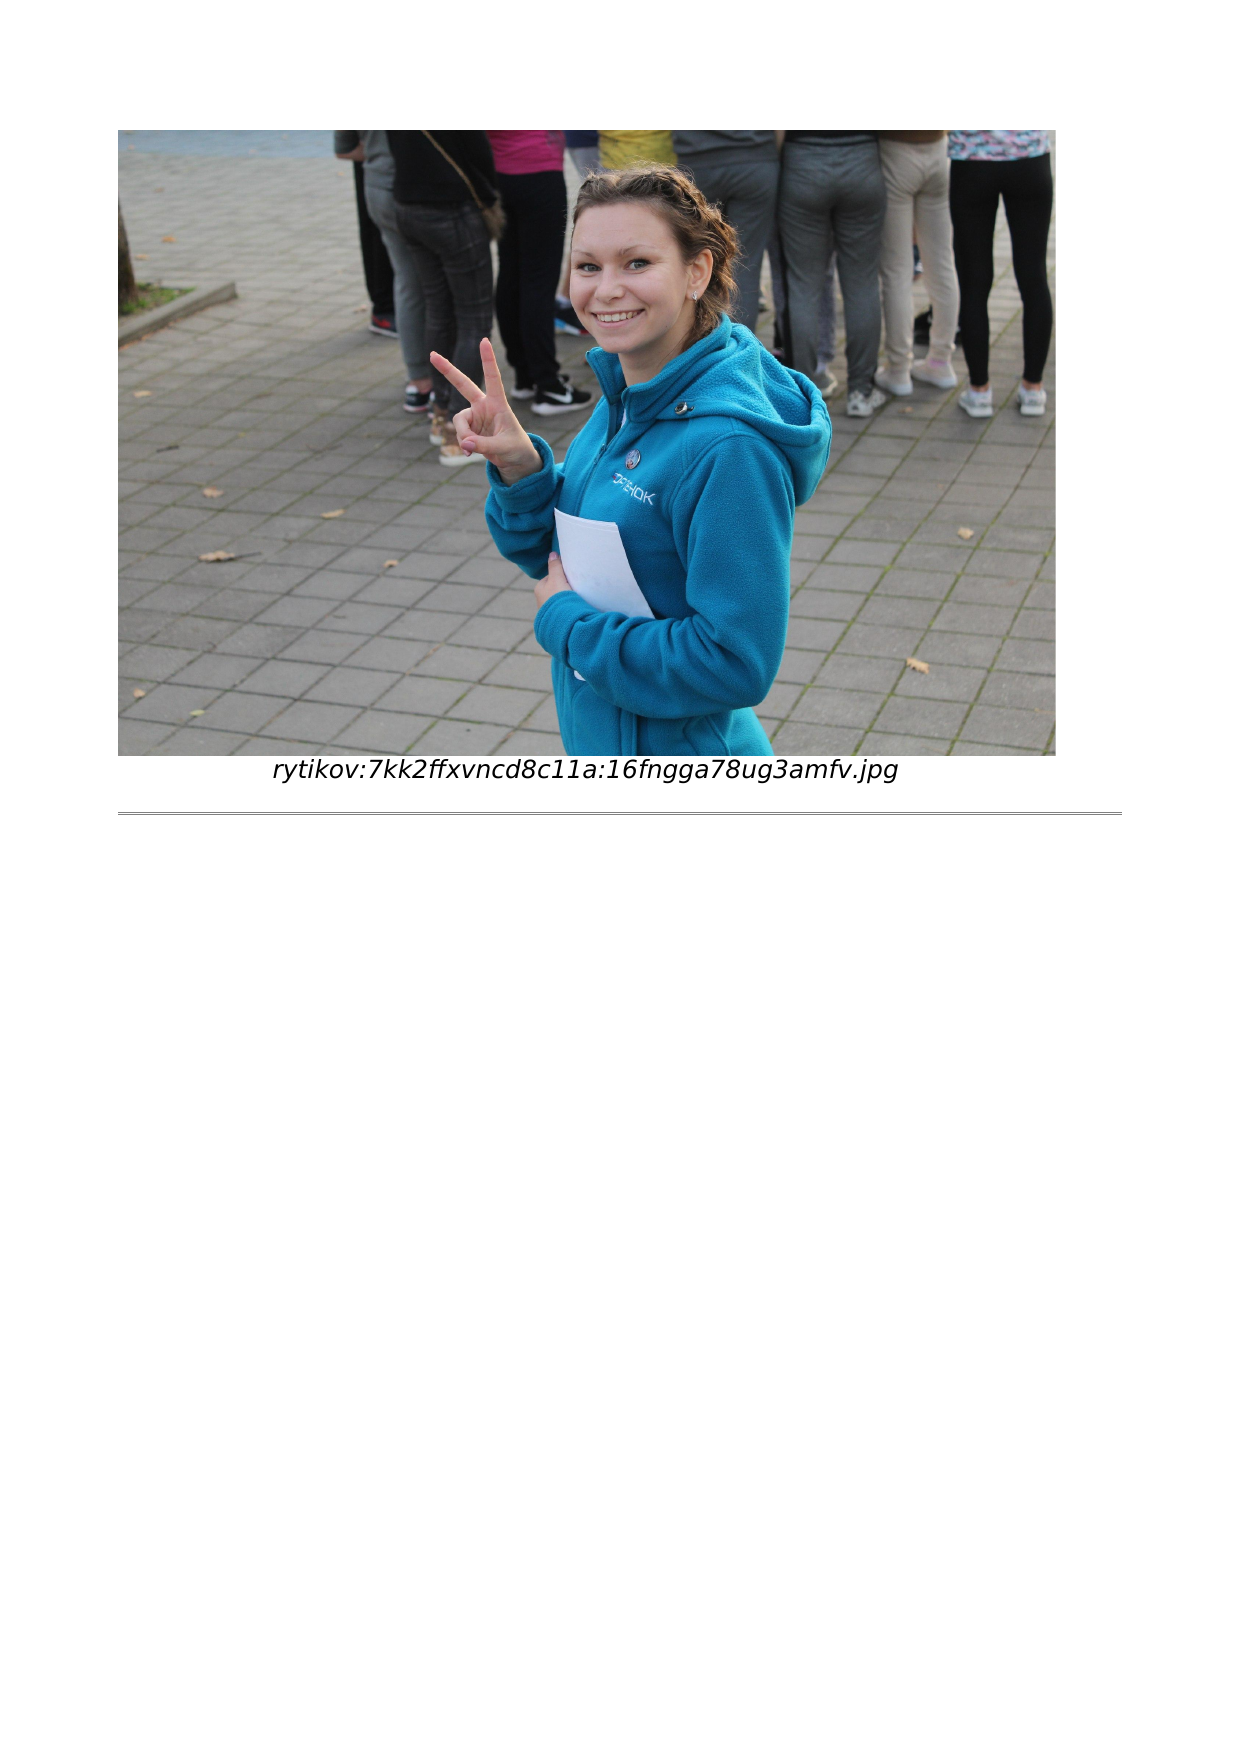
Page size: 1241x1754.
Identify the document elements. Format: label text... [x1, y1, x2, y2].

picture [628, 745, 633, 756]
picture [118, 130, 1056, 756]
text rytikov:7kk2ffxvncd8c11a:16fngga78ug3amfv.jpg [118, 756, 1056, 785]
picture [595, 728, 611, 734]
picture [705, 741, 715, 748]
